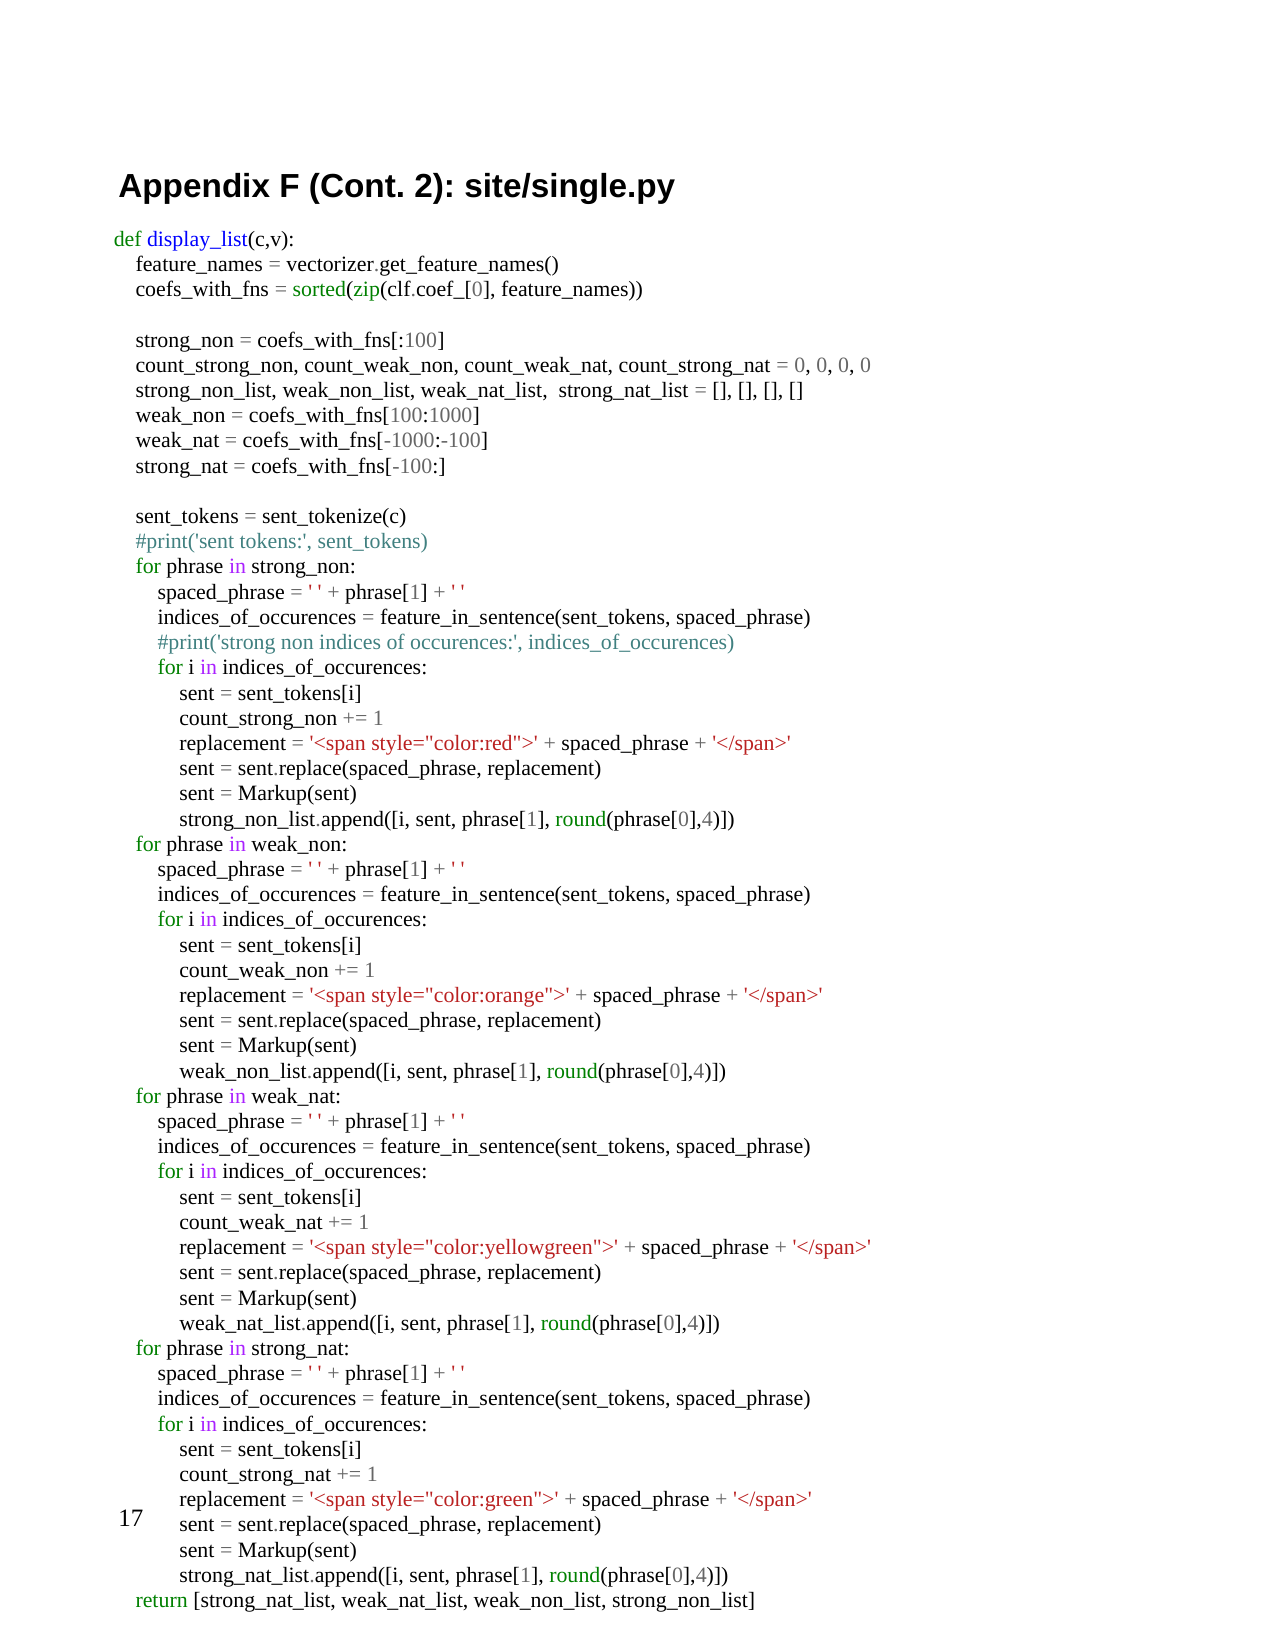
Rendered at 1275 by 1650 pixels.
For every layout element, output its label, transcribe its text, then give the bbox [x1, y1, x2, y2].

text Appendix F (Cont. 2): site/single.py [118, 166, 1157, 204]
